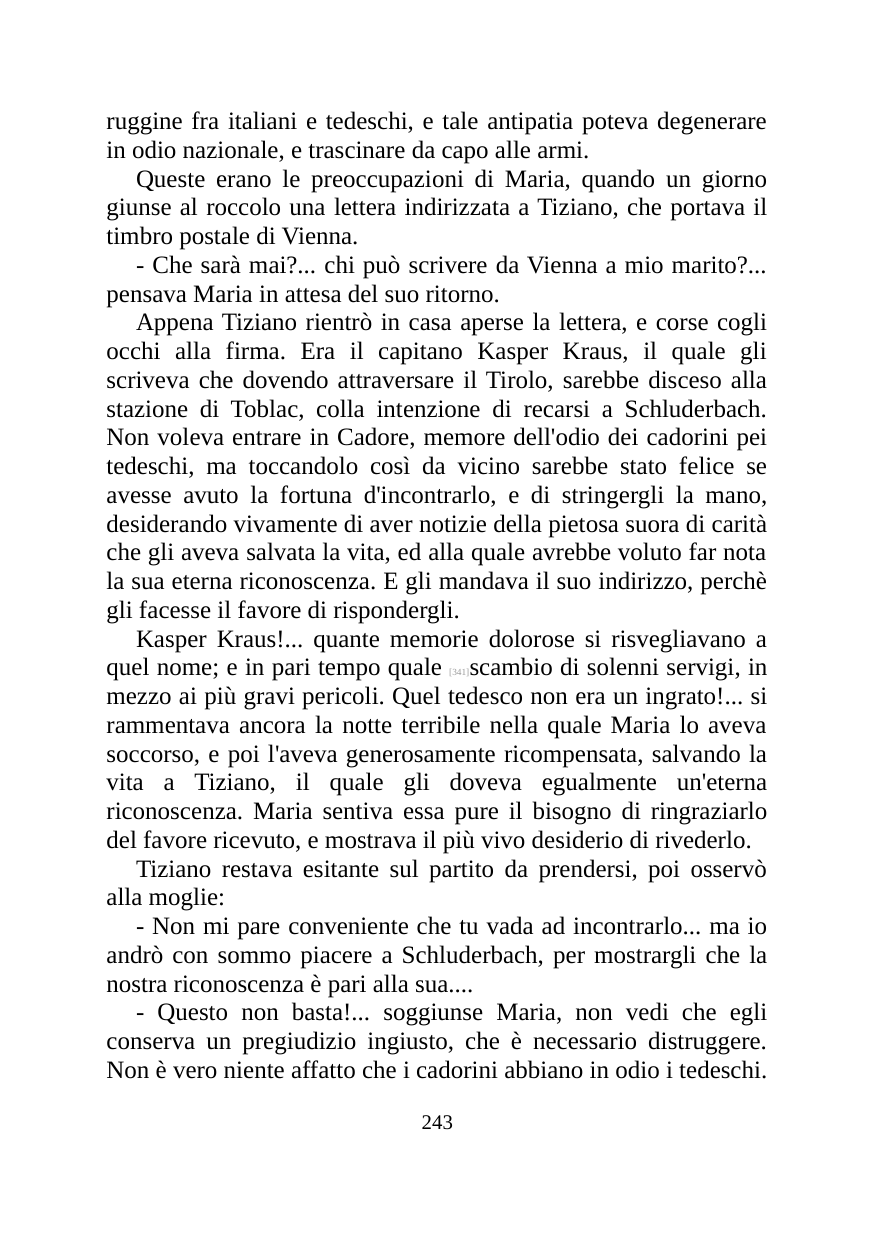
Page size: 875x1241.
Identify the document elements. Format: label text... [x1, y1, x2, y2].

text Queste erano le preoccupazioni di Maria, quando un giorno giunse al roccolo una lettera indirizzata a Tiziano, che portava il timbro postale di Vienna. [106, 164, 768, 250]
text - Che sarà mai?... chi può scrivere da Vienna a mio marito?... pensava Maria in attesa del suo ritorno. [106, 250, 768, 307]
text - Non mi pare conveniente che tu vada ad incontrarlo... ma io andrò con sommo piacere a Schluderbach, per mostrargli che la nostra riconoscenza è pari alla sua.... [106, 911, 768, 997]
text Kasper Kraus!... quante memorie dolorose si risvegliavano a quel nome; e in pari tempo quale [341]scambio di solenni servigi, in mezzo ai più gravi pericoli. Quel tedesco non era un ingrato!... si rammentava ancora la notte terribile nella quale Maria lo aveva soccorso, e poi l'aveva generosamente ricompensata, salvando la vita a Tiziano, il quale gli doveva egualmente un'eterna riconoscenza. Maria sentiva essa pure il bisogno di ringraziarlo del favore ricevuto, e mostrava il più vivo desiderio di rivederlo. [106, 624, 768, 854]
text ruggine fra italiani e tedeschi, e tale antipatia poteva degenerare in odio nazionale, e trascinare da capo alle armi. [106, 106, 768, 164]
text Appena Tiziano rientrò in casa aperse la lettera, e corse cogli occhi alla firma. Era il capitano Kasper Kraus, il quale gli scriveva che dovendo attraversare il Tirolo, sarebbe disceso alla stazione di Toblac, colla intenzione di recarsi a Schluderbach. Non voleva entrare in Cadore, memore dell'odio dei cadorini pei tedeschi, ma toccandolo così da vicino sarebbe stato felice se avesse avuto la fortuna d'incontrarlo, e di stringergli la mano, desiderando vivamente di aver notizie della pietosa suora di carità che gli aveva salvata la vita, ed alla quale avrebbe voluto far nota la sua eterna riconoscenza. E gli mandava il suo indirizzo, perchè gli facesse il favore di rispondergli. [106, 307, 768, 624]
text Tiziano restava esitante sul partito da prendersi, poi osservò alla moglie: [106, 854, 768, 911]
text - Questo non basta!... soggiunse Maria, non vedi che egli conserva un pregiudizio ingiusto, che è necessario distruggere. Non è vero niente affatto che i cadorini abbiano in odio i tedeschi. [106, 997, 768, 1084]
